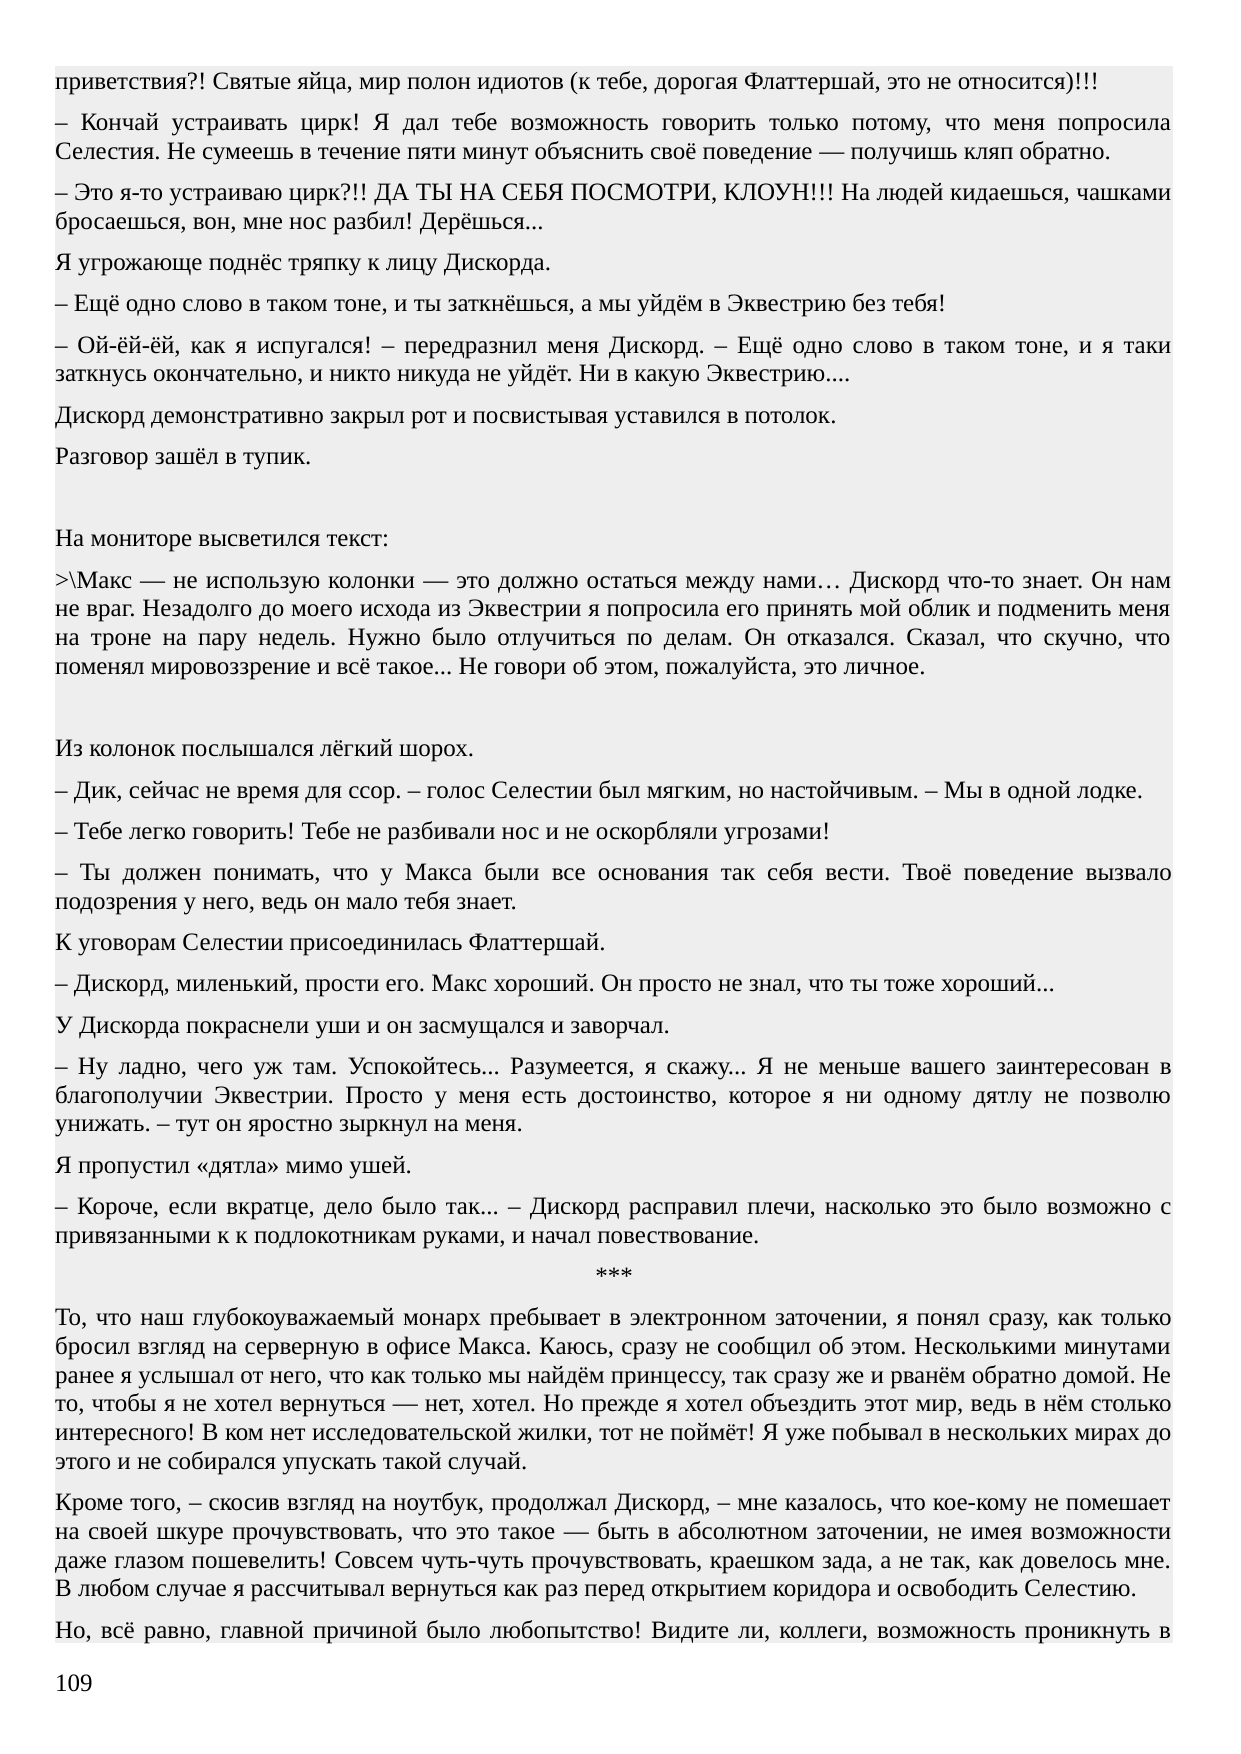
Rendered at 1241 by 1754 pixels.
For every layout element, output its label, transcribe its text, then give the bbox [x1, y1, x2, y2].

text Дискорд демонстративно закрыл рот и посвистывая уставился в потолок. [55, 400, 1173, 428]
text – Тебе легко говорить! Тебе не разбивали нос и не оскорбляли угрозами! [55, 816, 1173, 845]
text Из колонок послышался лёгкий шорох. [55, 733, 1173, 762]
text – Это я-то устраиваю цирк?!! ДА ТЫ НА СЕБЯ ПОСМОТРИ, КЛОУН!!! На людей кидаешься, чашками бросаешься, вон, мне нос разбил! Дерёшься... [55, 177, 1173, 235]
text – Кончай устраивать цирк! Я дал тебе возможность говорить только потому, что меня попросила Селестия. Не сумеешь в течение пяти минут объяснить своё поведение — получишь кляп обратно. [55, 107, 1173, 165]
text – Ещё одно слово в таком тоне, и ты заткнёшься, а мы уйдём в Эквестрию без тебя! [55, 288, 1173, 317]
text На мониторе высветился текст: [55, 523, 1173, 552]
text – Дик, сейчас не время для ссор. – голос Селестии был мягким, но настойчивым. – Мы в одной лодке. [55, 775, 1173, 803]
text Я угрожающе поднёс тряпку к лицу Дискорда. [55, 247, 1173, 276]
text У Дискорда покраснели уши и он засмущался и заворчал. [55, 1010, 1173, 1038]
text – Ой-ёй-ёй, как я испугался! – передразнил меня Дискорд. – Ещё одно слово в таком тоне, и я таки заткнусь окончательно, и никто никуда не уйдёт. Ни в какую Эквестрию.... [55, 330, 1173, 387]
text Но, всё равно, главной причиной было любопытство! Видите ли, коллеги, возможность проникнуть в [55, 1615, 1173, 1643]
text – Ну ладно, чего уж там. Успокойтесь... Разумеется, я скажу... Я не меньше вашего заинтересован в благополучии Эквестрии. Просто у меня есть достоинство, которое я ни одному дятлу не позволю унижать. – тут он яростно зыркнул на меня. [55, 1051, 1173, 1137]
text – Дискорд, миленький, прости его. Макс хороший. Он просто не знал, что ты тоже хороший... [55, 968, 1173, 997]
text К уговорам Селестии присоединилась Флаттершай. [55, 927, 1173, 956]
text Я пропустил «дятла» мимо ушей. [55, 1150, 1173, 1178]
text Разговор зашёл в тупик. [55, 441, 1173, 470]
text *** [55, 1261, 1173, 1290]
text Кроме того, – скосив взгляд на ноутбук, продолжал Дискорд, – мне казалось, что кое-кому не помешает на своей шкуре прочувствовать, что это такое — быть в абсолютном заточении, не имея возможности даже глазом пошевелить! Совсем чуть-чуть прочувствовать, краешком зада, а не так, как довелось мне. В любом случае я рассчитывал вернуться как раз перед открытием коридора и освободить Селестию. [55, 1487, 1173, 1602]
text приветствия?! Святые яйца, мир полон идиотов (к тебе, дорогая Флаттершай, это не относится)!!! [55, 66, 1173, 95]
text – Короче, если вкратце, дело было так... – Дискорд расправил плечи, насколько это было возможно с привязанными к к подлокотникам руками, и начал повествование. [55, 1191, 1173, 1248]
text >\Макс — не использую колонки — это должно остаться между нами… Дискорд что-то знает. Он нам не враг. Незадолго до моего исхода из Эквестрии я попросила его принять мой облик и подменить меня на троне на пару недель. Нужно было отлучиться по делам. Он отказался. Сказал, что скучно, что поменял мировоззрение и всё такое... Не говори об этом, пожалуйста, это личное. [55, 565, 1173, 680]
text То, что наш глубокоуважаемый монарх пребывает в электронном заточении, я понял сразу, как только бросил взгляд на серверную в офисе Макса. Каюсь, сразу не сообщил об этом. Несколькими минутами ранее я услышал от него, что как только мы найдём принцессу, так сразу же и рванём обратно домой. Не то, чтобы я не хотел вернуться — нет, хотел. Но прежде я хотел объездить этот мир, ведь в нём столько интересного! В ком нет исследовательской жилки, тот не поймёт! Я уже побывал в нескольких мирах до этого и не собирался упускать такой случай. [55, 1302, 1173, 1475]
text – Ты должен понимать, что у Макса были все основания так себя вести. Твоё поведение вызвало подозрения у него, ведь он мало тебя знает. [55, 857, 1173, 915]
